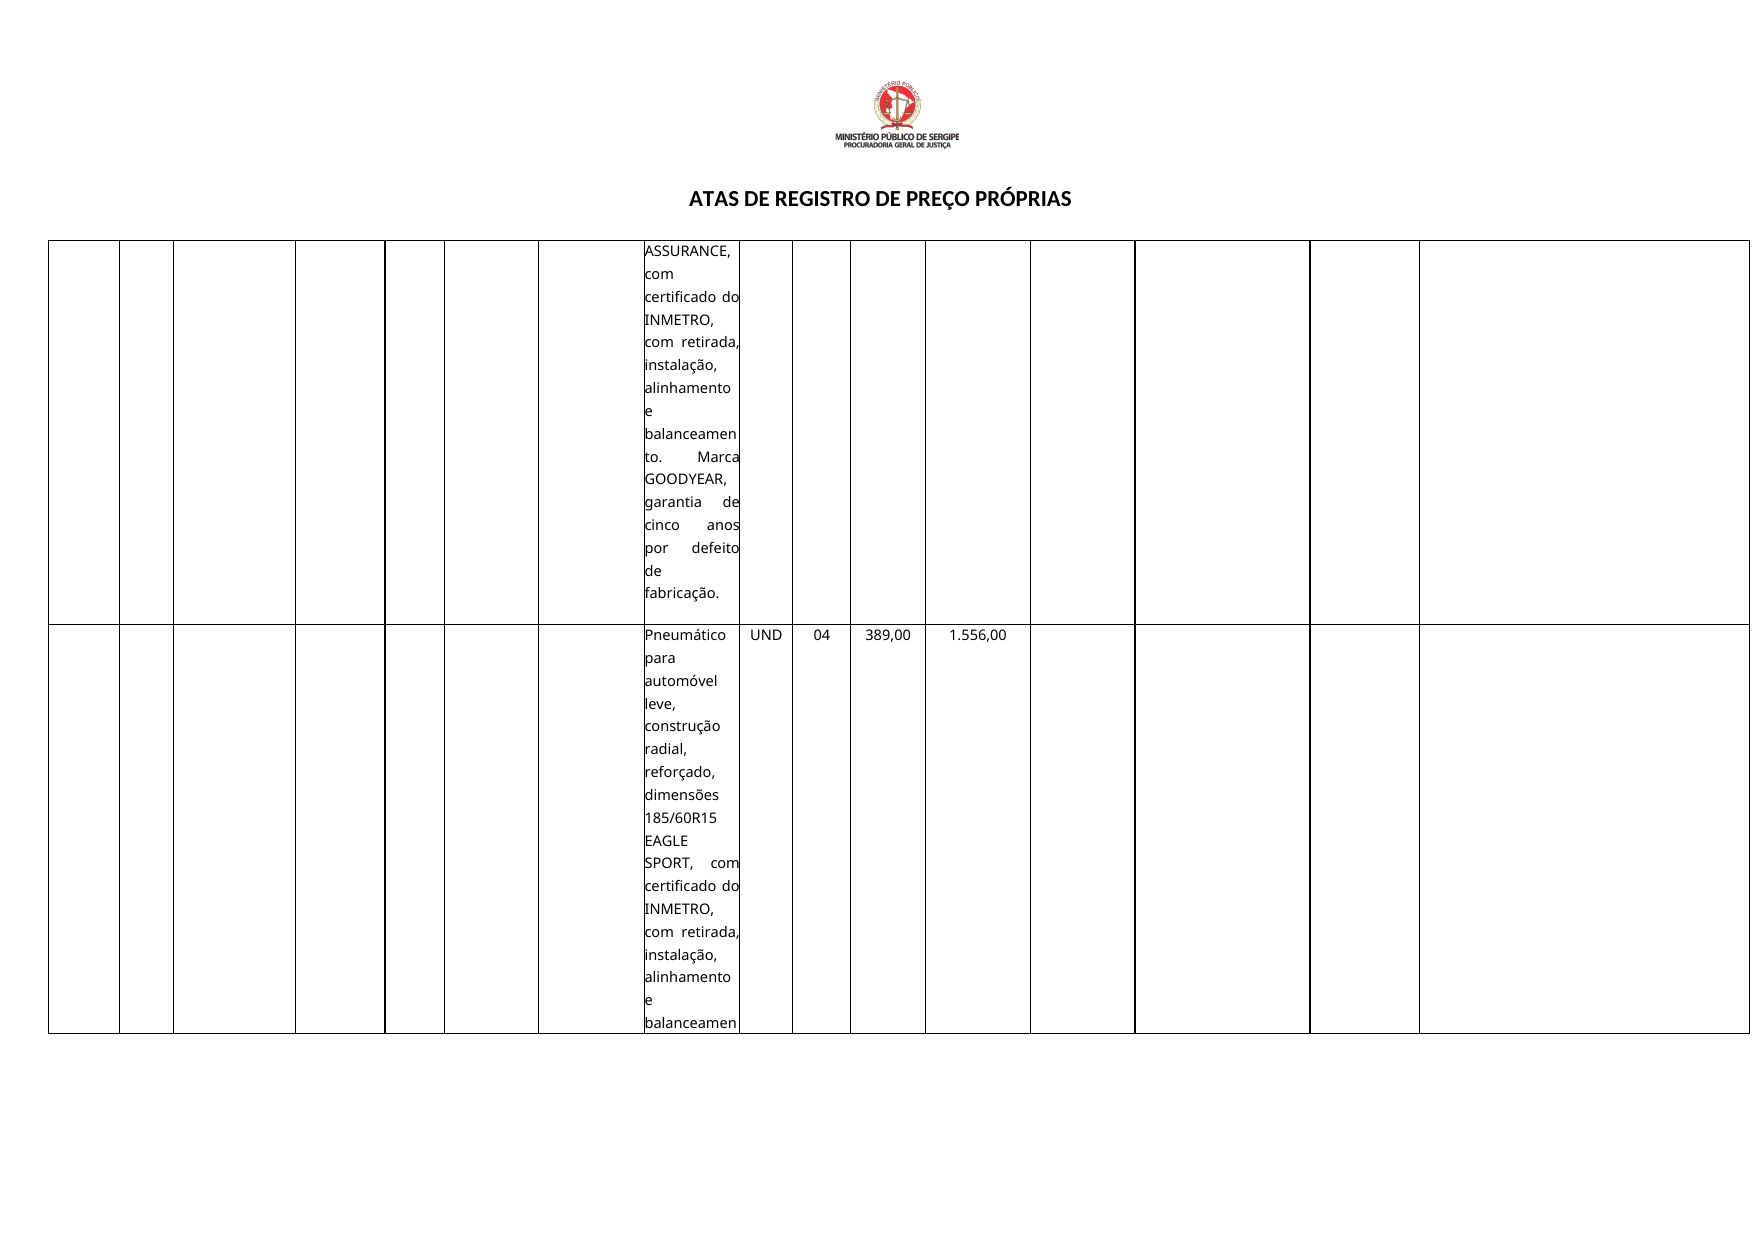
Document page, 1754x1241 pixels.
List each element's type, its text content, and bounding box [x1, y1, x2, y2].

table_cell [926, 241, 1030, 624]
table_cell [539, 241, 644, 624]
table_cell [386, 241, 444, 624]
table_cell [1311, 241, 1419, 624]
table_cell Pneumático para automóvel leve, construção radial, reforçado, dimensões 185/60R15 EAGLE SPORT, com certificado do INMETRO, com retirada, instalação, alinhamento e balanceamen [645, 625, 739, 1033]
table_cell [1136, 625, 1309, 1033]
table_cell [539, 625, 644, 1033]
table_cell [1420, 241, 1749, 624]
table_cell [1311, 625, 1419, 1033]
table_cell [1031, 241, 1134, 624]
table_cell [793, 241, 850, 624]
table_cell [445, 625, 538, 1033]
table_cell [740, 241, 792, 624]
table_cell [296, 241, 384, 624]
table_cell [49, 241, 119, 624]
picture [835, 81, 959, 149]
table_cell [1136, 241, 1309, 624]
table_cell [1420, 625, 1749, 1033]
table_cell 389,00 [851, 625, 925, 1033]
table_cell [174, 241, 295, 624]
table_cell [120, 241, 173, 624]
table_cell [120, 625, 173, 1033]
table_cell 1.556,00 [926, 625, 1030, 1033]
table_cell [174, 625, 295, 1033]
table_cell ASSURANCE, com certificado do INMETRO, com retirada, instalação, alinhamento e balanceamento. Marca GOODYEAR, garantia de cinco anos por defeito de fabricação. [645, 241, 739, 624]
table_cell [386, 625, 444, 1033]
table_cell 04 [793, 625, 850, 1033]
table_cell [49, 625, 119, 1033]
table_cell UND [740, 625, 792, 1033]
table_cell [1031, 625, 1134, 1033]
table_cell [445, 241, 538, 624]
table_cell [851, 241, 925, 624]
table_cell [296, 625, 384, 1033]
